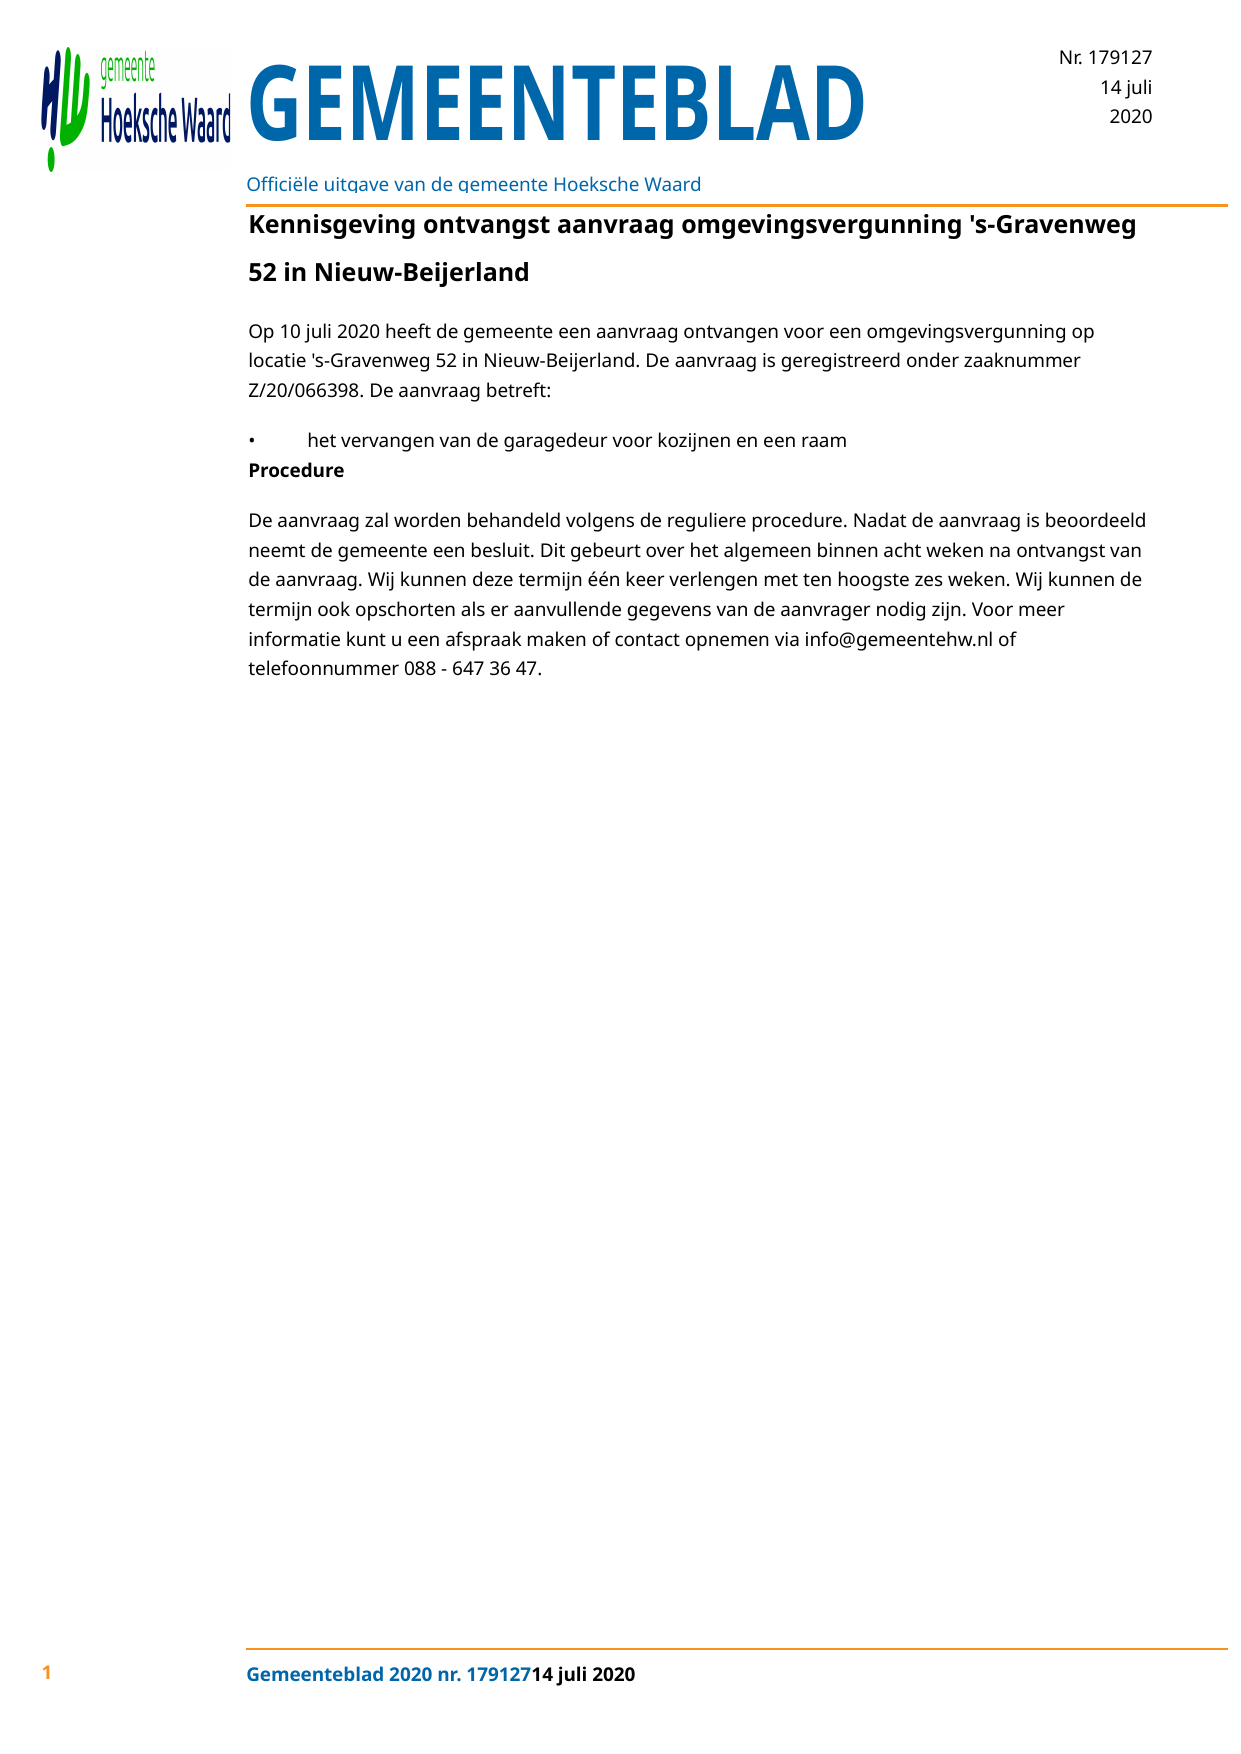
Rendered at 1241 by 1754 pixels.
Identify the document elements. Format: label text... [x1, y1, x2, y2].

text Kennisgeving ontvangst aanvraag omgevingsvergunning 's-Gravenweg 52 in Nieuw-Beijerland [248, 207, 1152, 288]
text Op 10 juli 2020 heeft de gemeente een aanvraag ontvangen voor een omgevingsvergunning op locatie 's-Gravenweg 52 in Nieuw-Beijerland. De aanvraag is geregistreerd onder zaaknummer Z/20/066398. De aanvraag betreft: [248, 318, 1152, 403]
text Procedure [248, 457, 1152, 483]
picture [41, 47, 231, 172]
list het vervangen van de garagedeur voor kozijnen en een raam [248, 427, 1152, 453]
text De aanvraag zal worden behandeld volgens de reguliere procedure. Nadat de aanvraag is beoordeeld neemt de gemeente een besluit. Dit gebeurt over het algemeen binnen acht weken na ontvangst van de aanvraag. Wij kunnen deze termijn één keer verlengen met ten hoogste zes weken. Wij kunnen de termijn ook opschorten als er aanvullende gegevens van de aanvrager nodig zijn. Voor meer informatie kunt u een afspraak maken of contact opnemen via info@gemeentehw.nl of telefoonnummer 088 - 647 36 47. [248, 507, 1152, 681]
